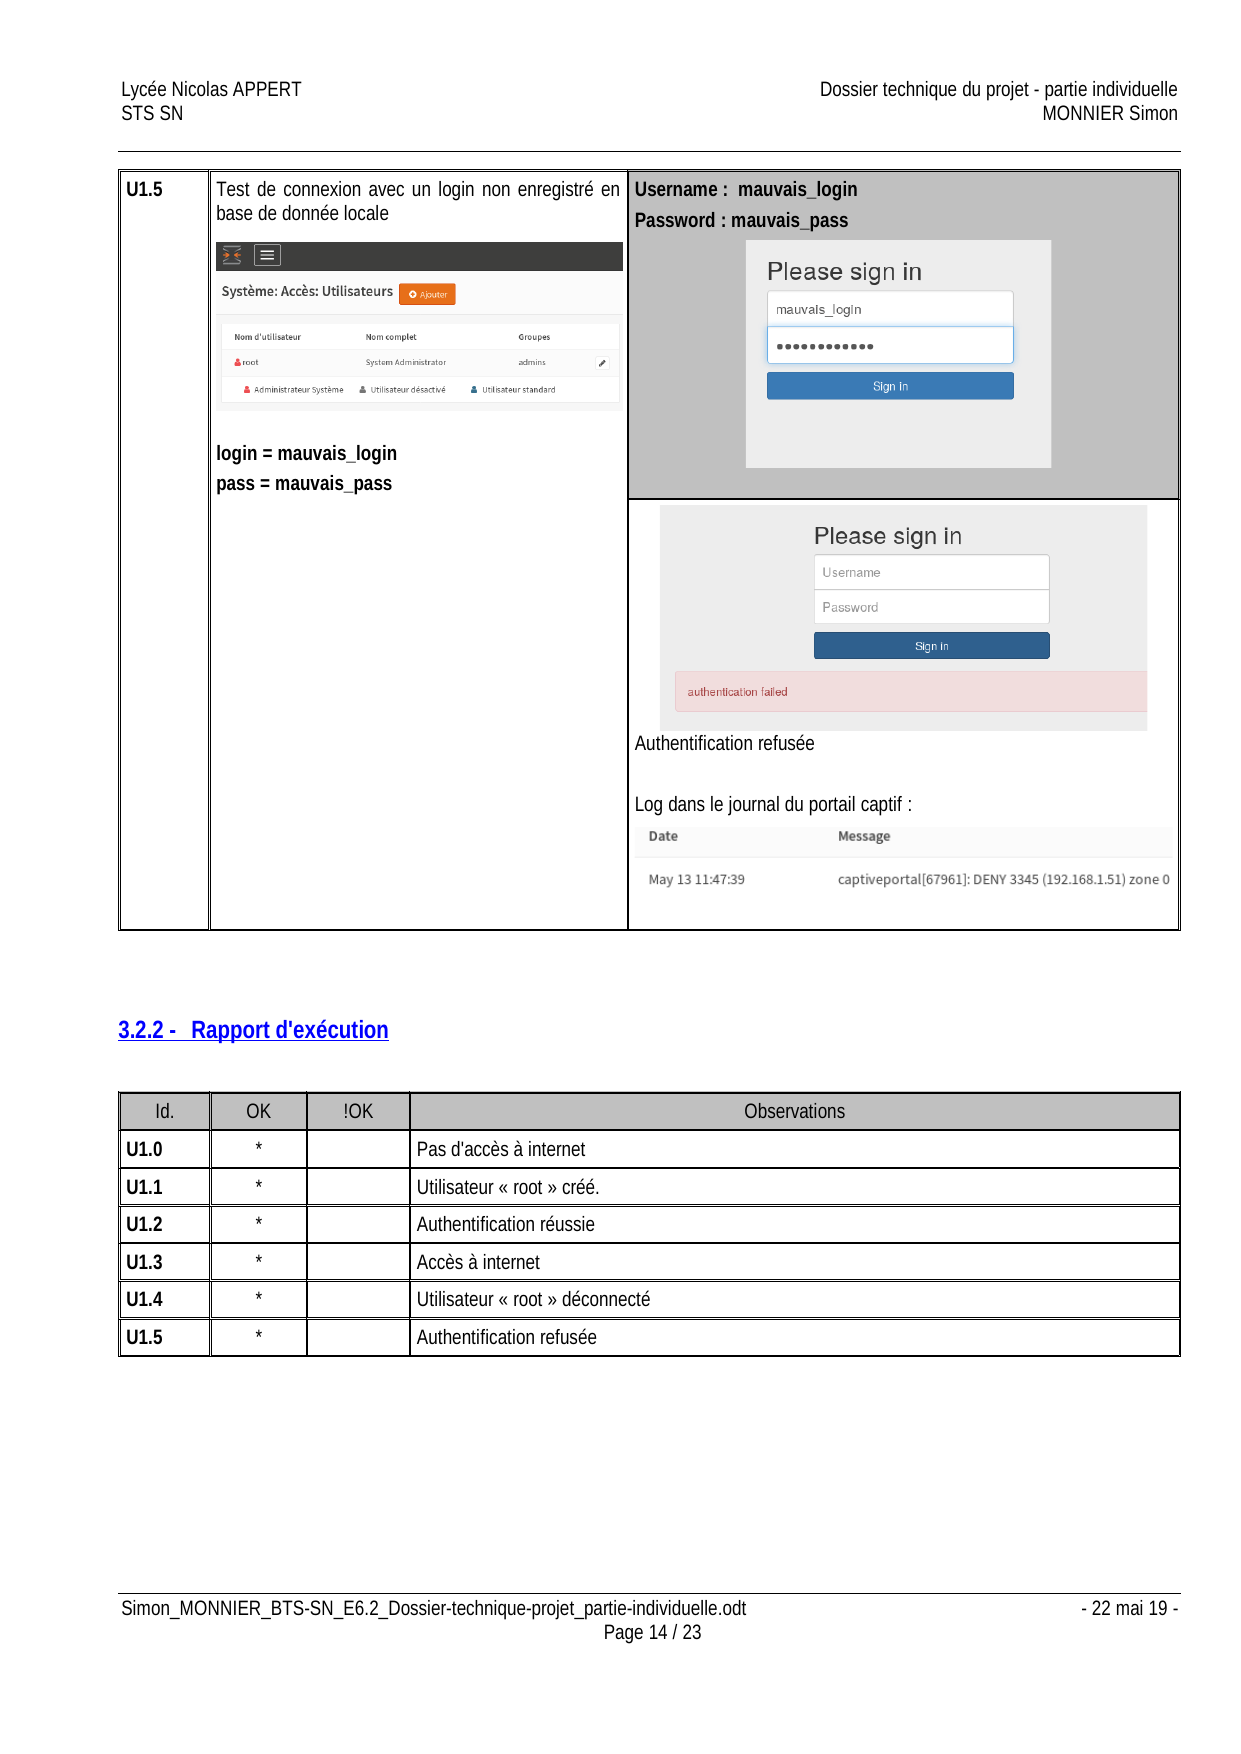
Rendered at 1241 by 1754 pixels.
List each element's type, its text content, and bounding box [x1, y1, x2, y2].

table_header !OK [308, 1094, 409, 1129]
table_cell Utilisateur « root » créé. [411, 1169, 1179, 1204]
table_cell Utilisateur « root » déconnecté [411, 1282, 1179, 1317]
table_cell [308, 1131, 409, 1167]
table_cell Authentification réussie [411, 1207, 1179, 1242]
table_cell U1.2 [121, 1207, 209, 1242]
table_cell * [212, 1282, 306, 1317]
table_cell * [212, 1320, 306, 1355]
table_cell [308, 1169, 409, 1204]
table_cell Pas d'accès à internet [411, 1131, 1179, 1167]
table_header OK [212, 1094, 306, 1129]
table_cell * [212, 1244, 306, 1279]
table_cell * [212, 1207, 306, 1242]
picture [745, 240, 1052, 468]
table_cell U1.5 [121, 1320, 209, 1355]
table_header Id. [121, 1094, 209, 1129]
table_cell * [212, 1169, 306, 1204]
table_cell Accès à internet [411, 1244, 1179, 1279]
table_cell [308, 1282, 409, 1317]
table_cell [308, 1320, 409, 1355]
table_header Test de connexion avec un login non enregistré en base de donnée locale login = mauvais_login pass = mauvais_pass [211, 172, 627, 929]
picture [659, 505, 1148, 731]
table_cell U1.0 [121, 1131, 209, 1167]
picture [634, 827, 1173, 899]
table_cell Authentification refusée [411, 1320, 1179, 1355]
table_cell Authentification refusée Log dans le journal du portail captif : [629, 500, 1178, 929]
table_header U1.5 [121, 172, 208, 929]
table_cell U1.1 [121, 1169, 209, 1204]
table_header Username : mauvais_login Password : mauvais_pass [629, 172, 1178, 498]
subtitle Rapport d'exécution [118, 1014, 1181, 1043]
table_cell * [212, 1131, 306, 1167]
table_cell U1.3 [121, 1244, 209, 1279]
table_header Observations [411, 1094, 1179, 1129]
table_cell [308, 1244, 409, 1279]
picture [216, 242, 623, 411]
table_cell [308, 1207, 409, 1242]
table_cell U1.4 [121, 1282, 209, 1317]
